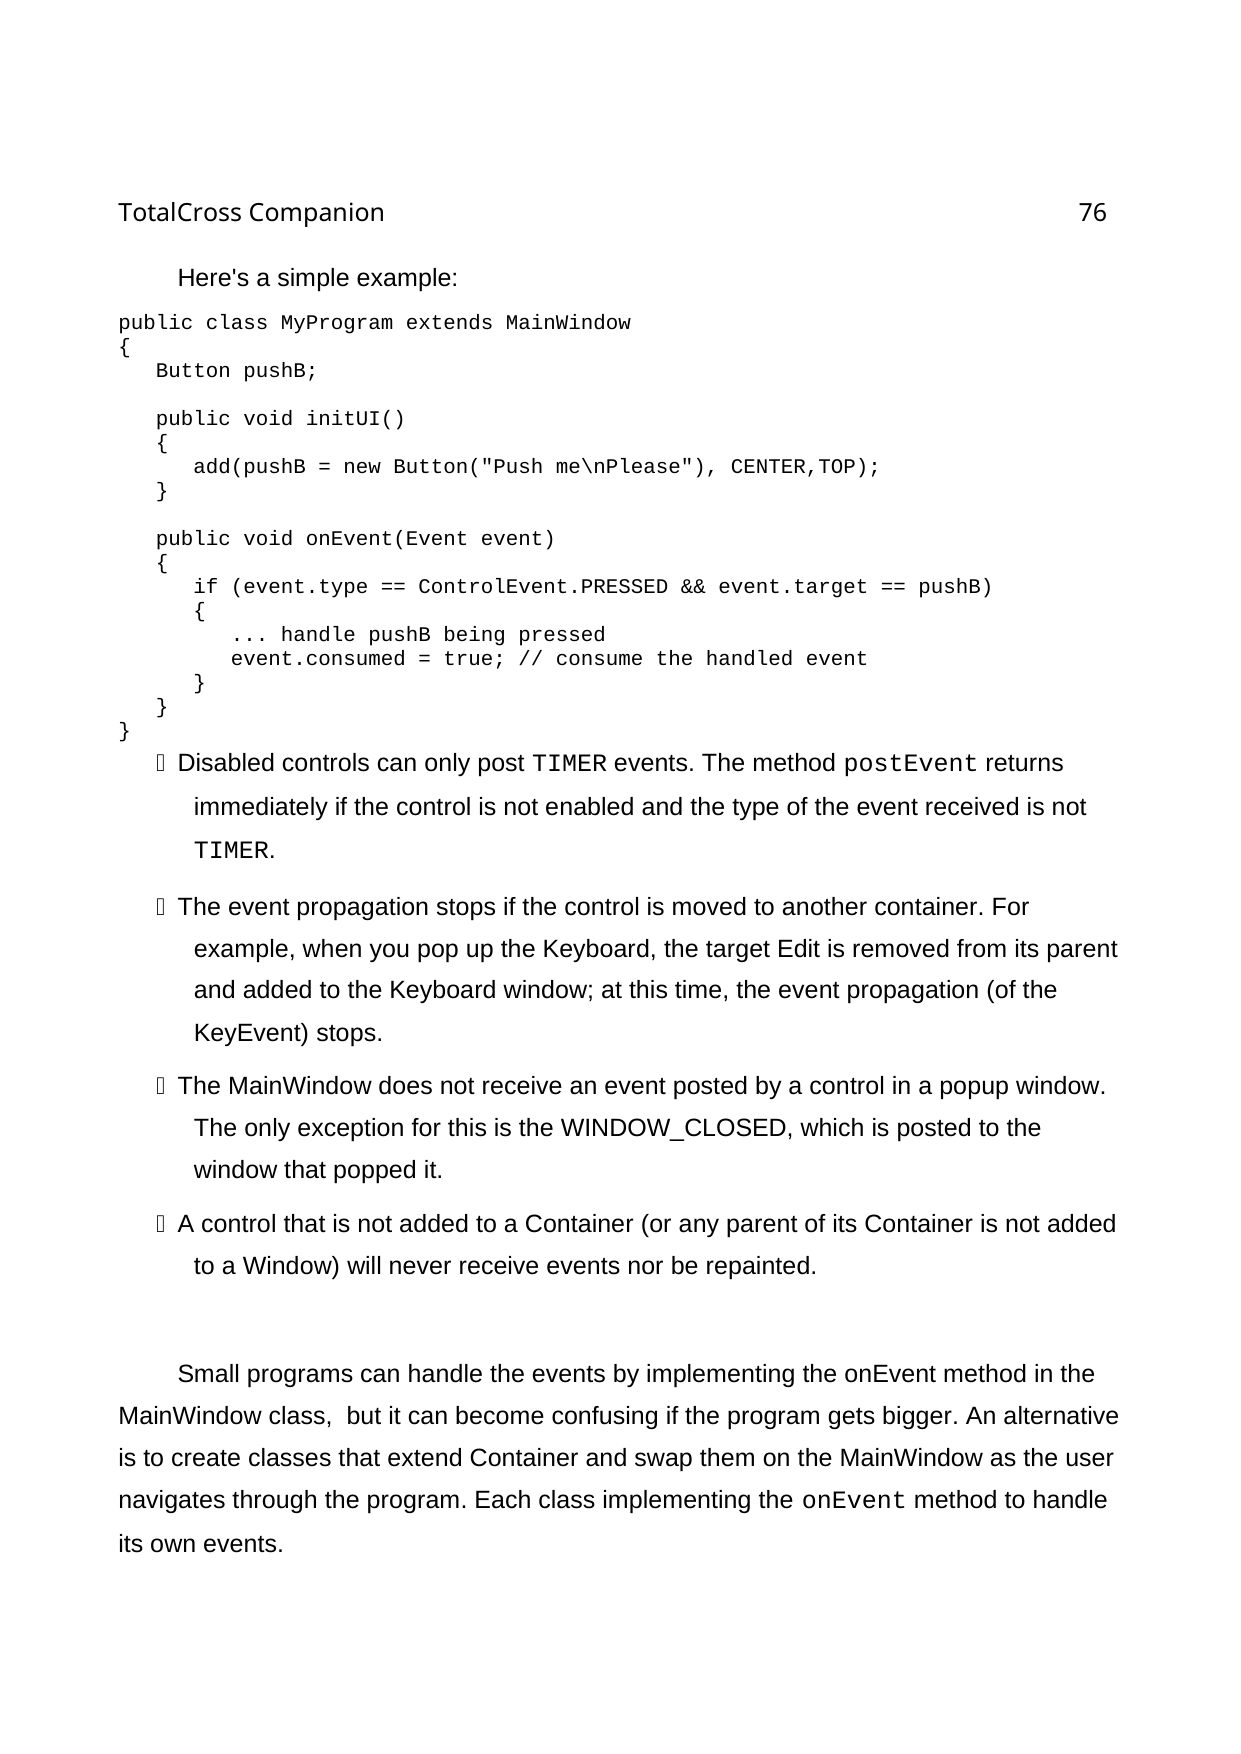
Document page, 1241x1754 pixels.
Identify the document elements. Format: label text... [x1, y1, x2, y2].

text } [118, 696, 1122, 719]
text { [118, 432, 1122, 456]
text public void onEvent(Event event) [118, 528, 1122, 552]
text { [118, 552, 1122, 576]
text public void initUI() [118, 408, 1122, 432]
list A control that is not added to a Container (or any parent of its Container is not added to a Window) will never receive events nor be repainted. [156, 1210, 1122, 1280]
text } [118, 480, 1122, 504]
text } [118, 672, 1122, 696]
text event.consumed = true; // consume the handled event [118, 648, 1122, 672]
text { [118, 600, 1122, 624]
text add(pushB = new Button("Push me\nPlease"), CENTER,TOP); [118, 456, 1122, 480]
text Here's a simple example: [118, 264, 1122, 292]
list The MainWindow does not receive an event posted by a control in a popup window. The only exception for this is the WINDOW_CLOSED, which is posted to the window that popped it. [156, 1072, 1122, 1184]
text if (event.type == ControlEvent.PRESSED && event.target == pushB) [118, 576, 1122, 600]
text Small programs can handle the events by implementing the onEvent method in the MainWindow class, but it can become confusing if the program gets bigger. An alternative is to create classes that extend Container and swap them on the MainWindow as the user navigates through the program. Each class implementing the onEvent method to handle its own events. [118, 1360, 1122, 1558]
list The event propagation stops if the control is moved to another container. For example, when you pop up the Keyboard, the target Edit is removed from its parent and added to the Keyboard window; at this time, the event propagation (of the KeyEvent) stops. [156, 892, 1122, 1046]
text Button pushB; [118, 360, 1122, 384]
text ... handle pushB being pressed [118, 624, 1122, 648]
text public class MyProgram extends MainWindow [118, 312, 1122, 336]
list Disabled controls can only post TIMER events. The method postEvent returns immediately if the control is not enabled and the type of the event received is not TIMER. [156, 749, 1122, 866]
text } [118, 719, 1122, 743]
text { [118, 336, 1122, 360]
